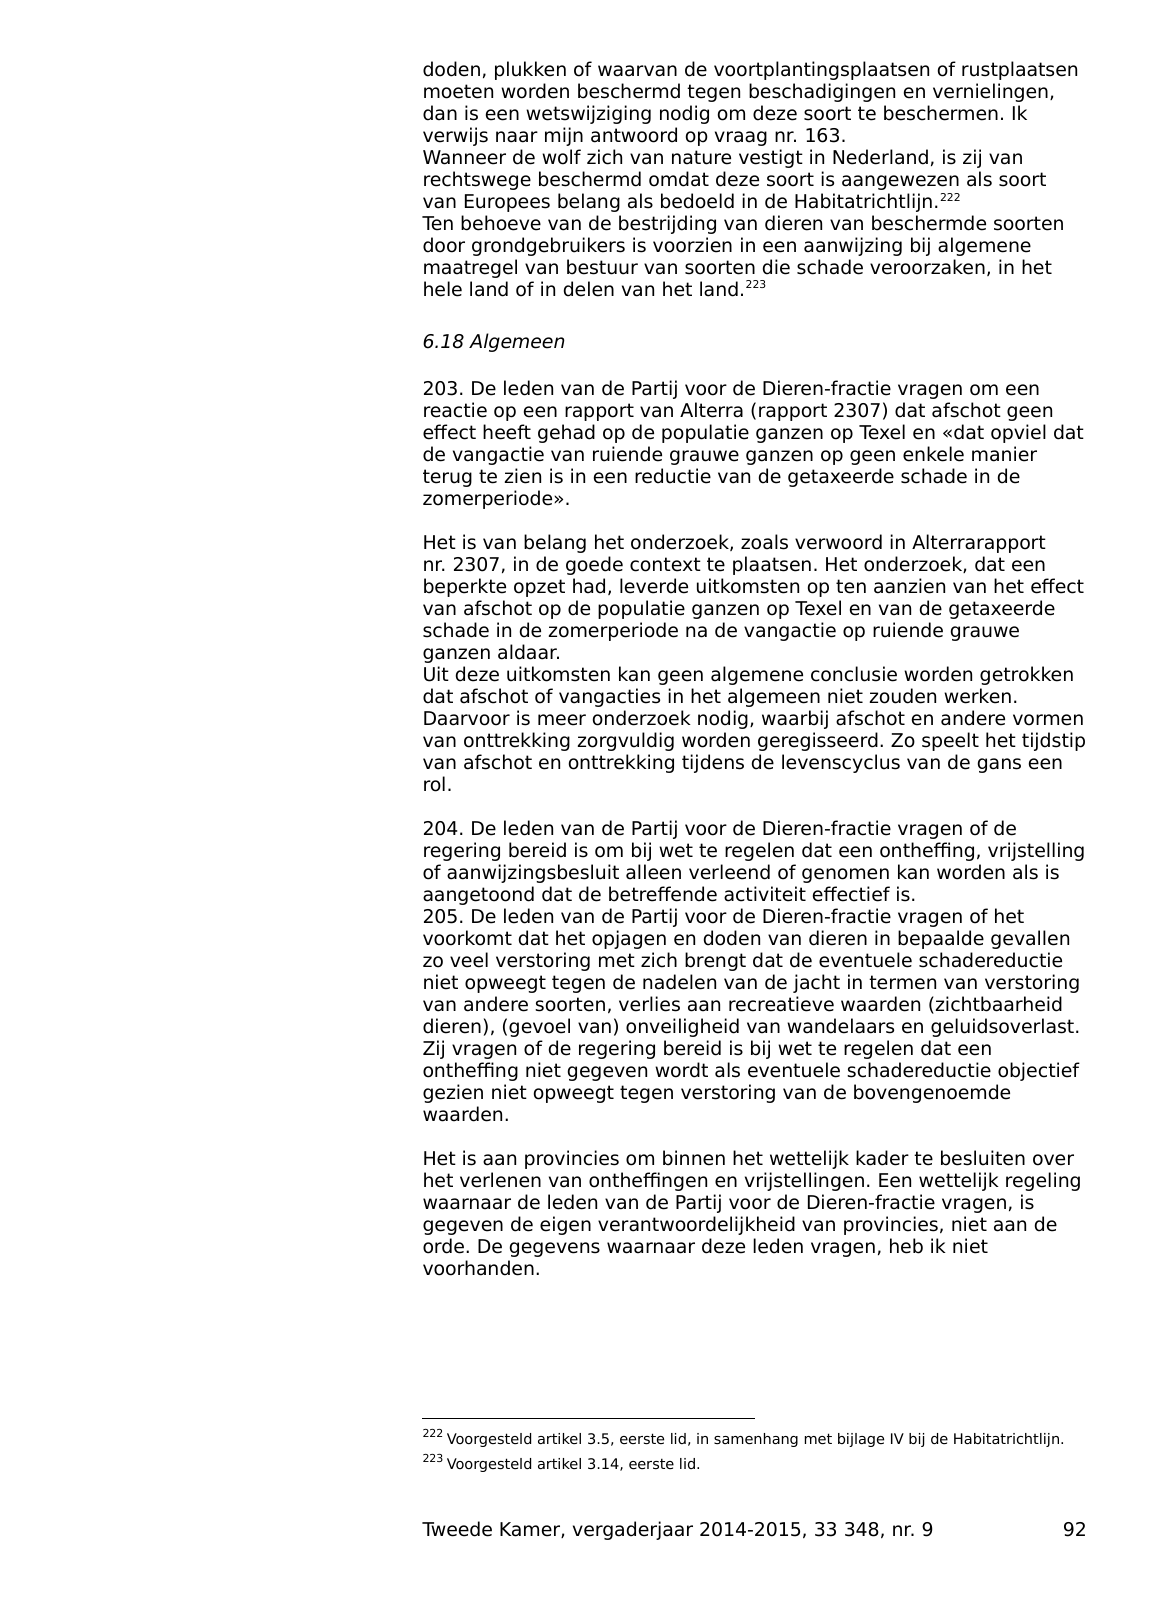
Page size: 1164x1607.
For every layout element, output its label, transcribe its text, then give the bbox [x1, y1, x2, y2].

text Het is aan provincies om binnen het wettelijk kader te besluiten over het verlenen van ontheffingen en vrijstellingen. Een wettelijk regeling waarnaar de leden van de Partij voor de Dieren-fractie vragen, is gegeven de eigen verantwoordelijkheid van provincies, niet aan de orde. De gegevens waarnaar deze leden vragen, heb ik niet voorhanden. [422, 1148, 1087, 1279]
text Wanneer de wolf zich van nature vestigt in Nederland, is zij van rechtswege beschermd omdat deze soort is aangewezen als soort van Europees belang als bedoeld in de Habitatrichtlijn. [422, 147, 1087, 213]
text Uit deze uitkomsten kan geen algemene conclusie worden getrokken dat afschot of vangacties in het algemeen niet zouden werken. Daarvoor is meer onderzoek nodig, waarbij afschot en andere vormen van onttrekking zorgvuldig worden geregisseerd. Zo speelt het tijdstip van afschot en onttrekking tijdens de levenscyclus van de gans een rol. [422, 664, 1087, 796]
text doden, plukken of waarvan de voortplantingsplaatsen of rustplaatsen moeten worden beschermd tegen beschadigingen en vernielingen, dan is een wetswijziging nodig om deze soort te beschermen. Ik verwijs naar mijn antwoord op vraag nr. 163. [422, 59, 1087, 147]
text Voorgesteld artikel 3.14, eerste lid. [422, 1452, 1087, 1474]
text Ten behoeve van de bestrijding van dieren van beschermde soorten door grondgebruikers is voorzien in een aanwijzing bij algemene maatregel van bestuur van soorten die schade veroorzaken, in het hele land of in delen van het land. [422, 213, 1087, 301]
text 203. De leden van de Partij voor de Dieren-fractie vragen om een reactie op een rapport van Alterra (rapport 2307) dat afschot geen effect heeft gehad op de populatie ganzen op Texel en «dat opviel dat de vangactie van ruiende grauwe ganzen op geen enkele manier terug te zien is in een reductie van de getaxeerde schade in de zomerperiode». [422, 378, 1087, 510]
text 205. De leden van de Partij voor de Dieren-fractie vragen of het voorkomt dat het opjagen en doden van dieren in bepaalde gevallen zo veel verstoring met zich brengt dat de eventuele schadereductie niet opweegt tegen de nadelen van de jacht in termen van verstoring van andere soorten, verlies aan recreatieve waarden (zichtbaarheid dieren), (gevoel van) onveiligheid van wandelaars en geluidsoverlast. Zij vragen of de regering bereid is bij wet te regelen dat een ontheffing niet gegeven wordt als eventuele schadereductie objectief gezien niet opweegt tegen verstoring van de bovengenoemde waarden. [422, 906, 1087, 1126]
subtitle 6.18 Algemeen [422, 331, 1087, 353]
text Het is van belang het onderzoek, zoals verwoord in Alterrarapport nr. 2307, in de goede context te plaatsen. Het onderzoek, dat een beperkte opzet had, leverde uitkomsten op ten aanzien van het effect van afschot op de populatie ganzen op Texel en van de getaxeerde schade in de zomerperiode na de vangactie op ruiende grauwe ganzen aldaar. [422, 532, 1087, 664]
text 204. De leden van de Partij voor de Dieren-fractie vragen of de regering bereid is om bij wet te regelen dat een ontheffing, vrijstelling of aanwijzingsbesluit alleen verleend of genomen kan worden als is aangetoond dat de betreffende activiteit effectief is. [422, 818, 1087, 906]
text Voorgesteld artikel 3.5, eerste lid, in samenhang met bijlage IV bij de Habitatrichtlijn. [422, 1427, 1087, 1449]
